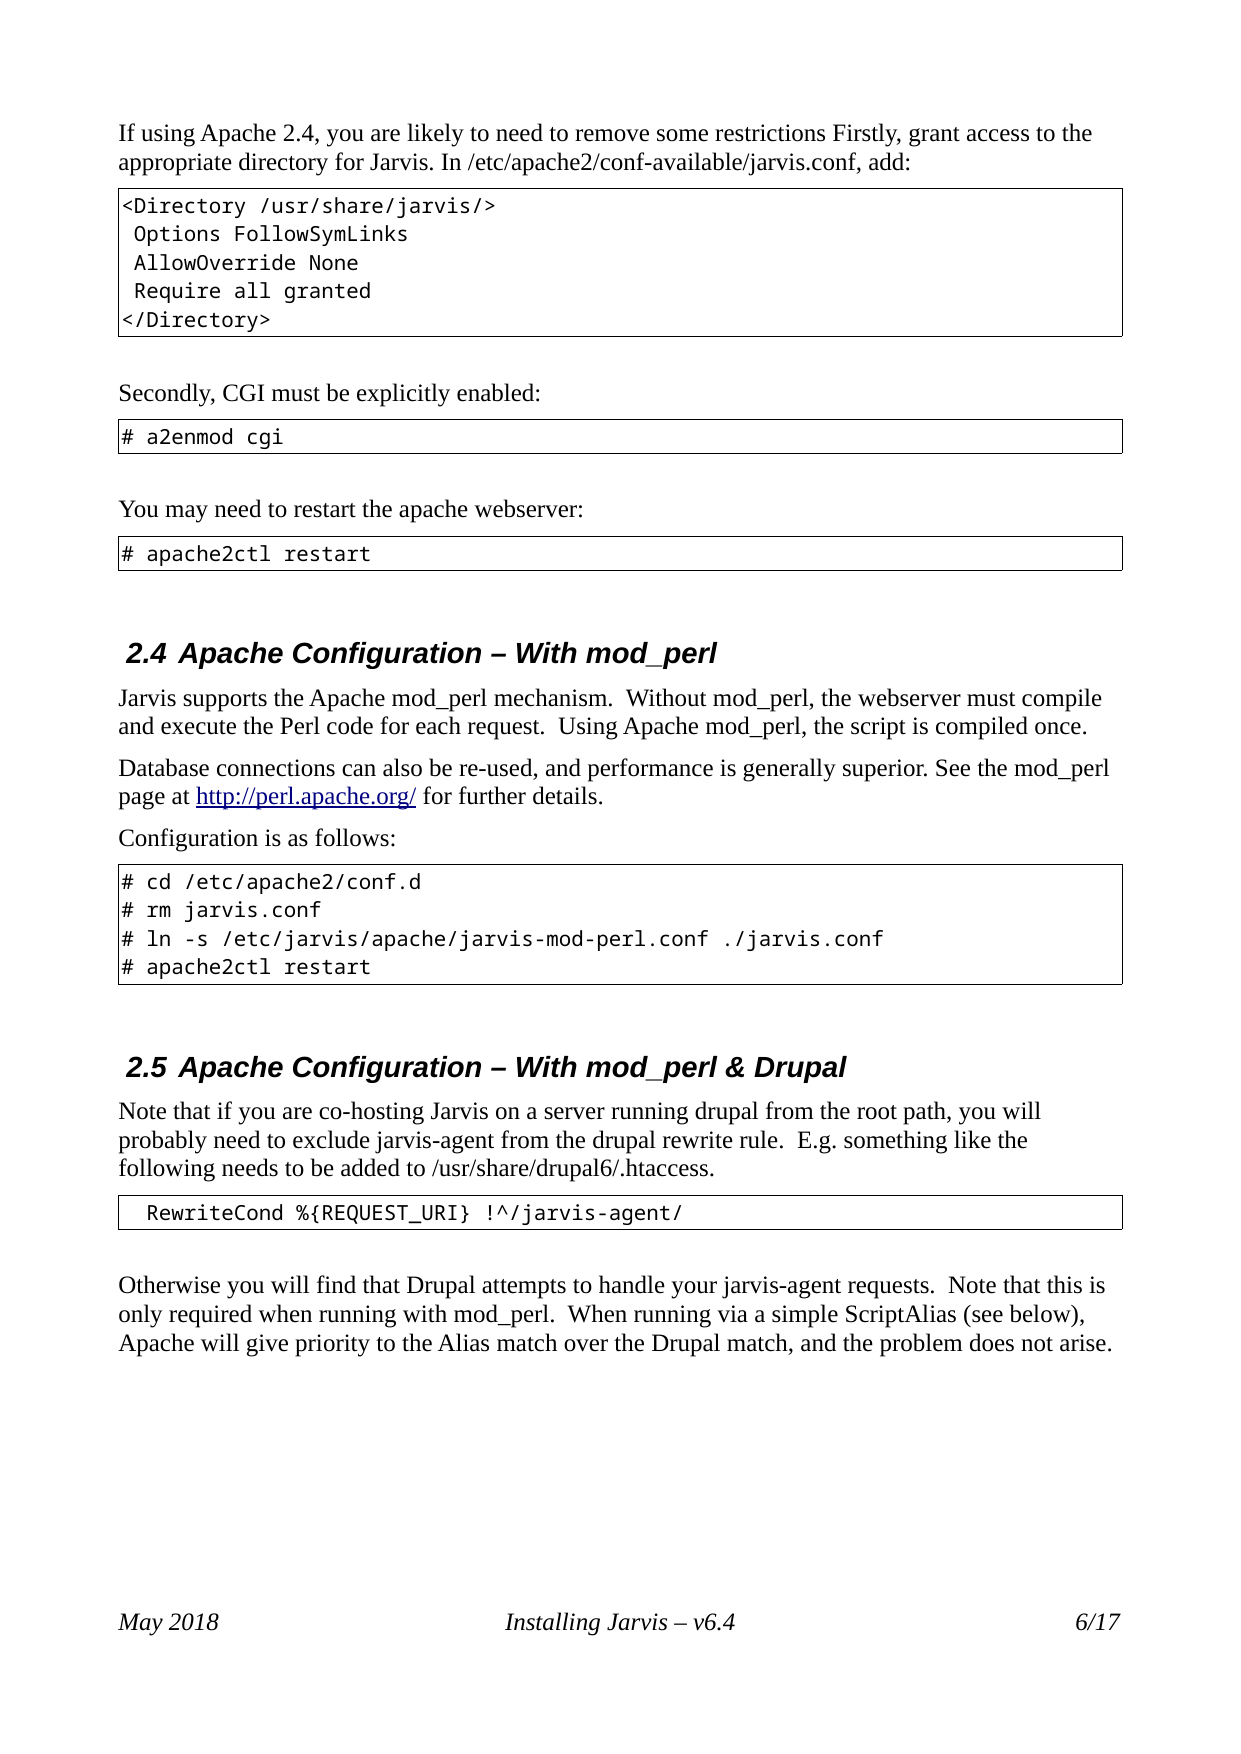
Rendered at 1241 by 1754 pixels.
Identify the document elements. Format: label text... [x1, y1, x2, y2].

subtitle Apache Configuration – With mod_perl & Drupal [118, 1050, 1122, 1083]
text # cd /etc/apache2/conf.d [119, 865, 1122, 892]
text Secondly, CGI must be explicitly enabled: [118, 378, 1122, 406]
text Jarvis supports the Apache mod_perl mechanism. Without mod_perl, the webserver must compile and execute the Perl code for each request. Using Apache mod_perl, the script is compiled once. [118, 683, 1122, 740]
text Note that if you are co-hosting Jarvis on a server running drupal from the root path, you will probably need to exclude jarvis-agent from the drupal rewrite rule. E.g. something like the following needs to be added to /usr/share/drupal6/.htaccess. [118, 1096, 1122, 1182]
text # rm jarvis.conf [119, 892, 1122, 921]
text # apache2ctl restart [119, 949, 1122, 984]
text # a2enmod cgi [119, 420, 1122, 453]
text # apache2ctl restart [119, 537, 1122, 570]
text Otherwise you will find that Drupal attempts to handle your jarvis-agent requests. Note that this is only required when running with mod_perl. When running via a simple ScriptAlias (see below), Apache will give priority to the Alias match over the Drupal match, and the problem does not arise. [118, 1270, 1122, 1357]
subtitle Apache Configuration – With mod_perl [118, 637, 1122, 670]
text RewriteCond %{REQUEST_URI} !^/jarvis-agent/ [119, 1196, 1122, 1229]
text Database connections can also be re-used, and performance is generally superior. See the mod_perl page at http://perl.apache.org/ for further details. [118, 753, 1122, 810]
text # ln -s /etc/jarvis/apache/jarvis-mod-perl.conf ./jarvis.conf [119, 921, 1122, 949]
text Configuration is as follows: [118, 823, 1122, 851]
text If using Apache 2.4, you are likely to need to remove some restrictions Firstly, grant access to the appropriate directory for Jarvis. In /etc/apache2/conf-available/jarvis.conf, add: [118, 118, 1122, 176]
text You may need to restart the apache webserver: [118, 494, 1122, 523]
text <Directory /usr/share/jarvis/> Options FollowSymLinks AllowOverride None Require all granted </Directory> [119, 189, 1122, 336]
